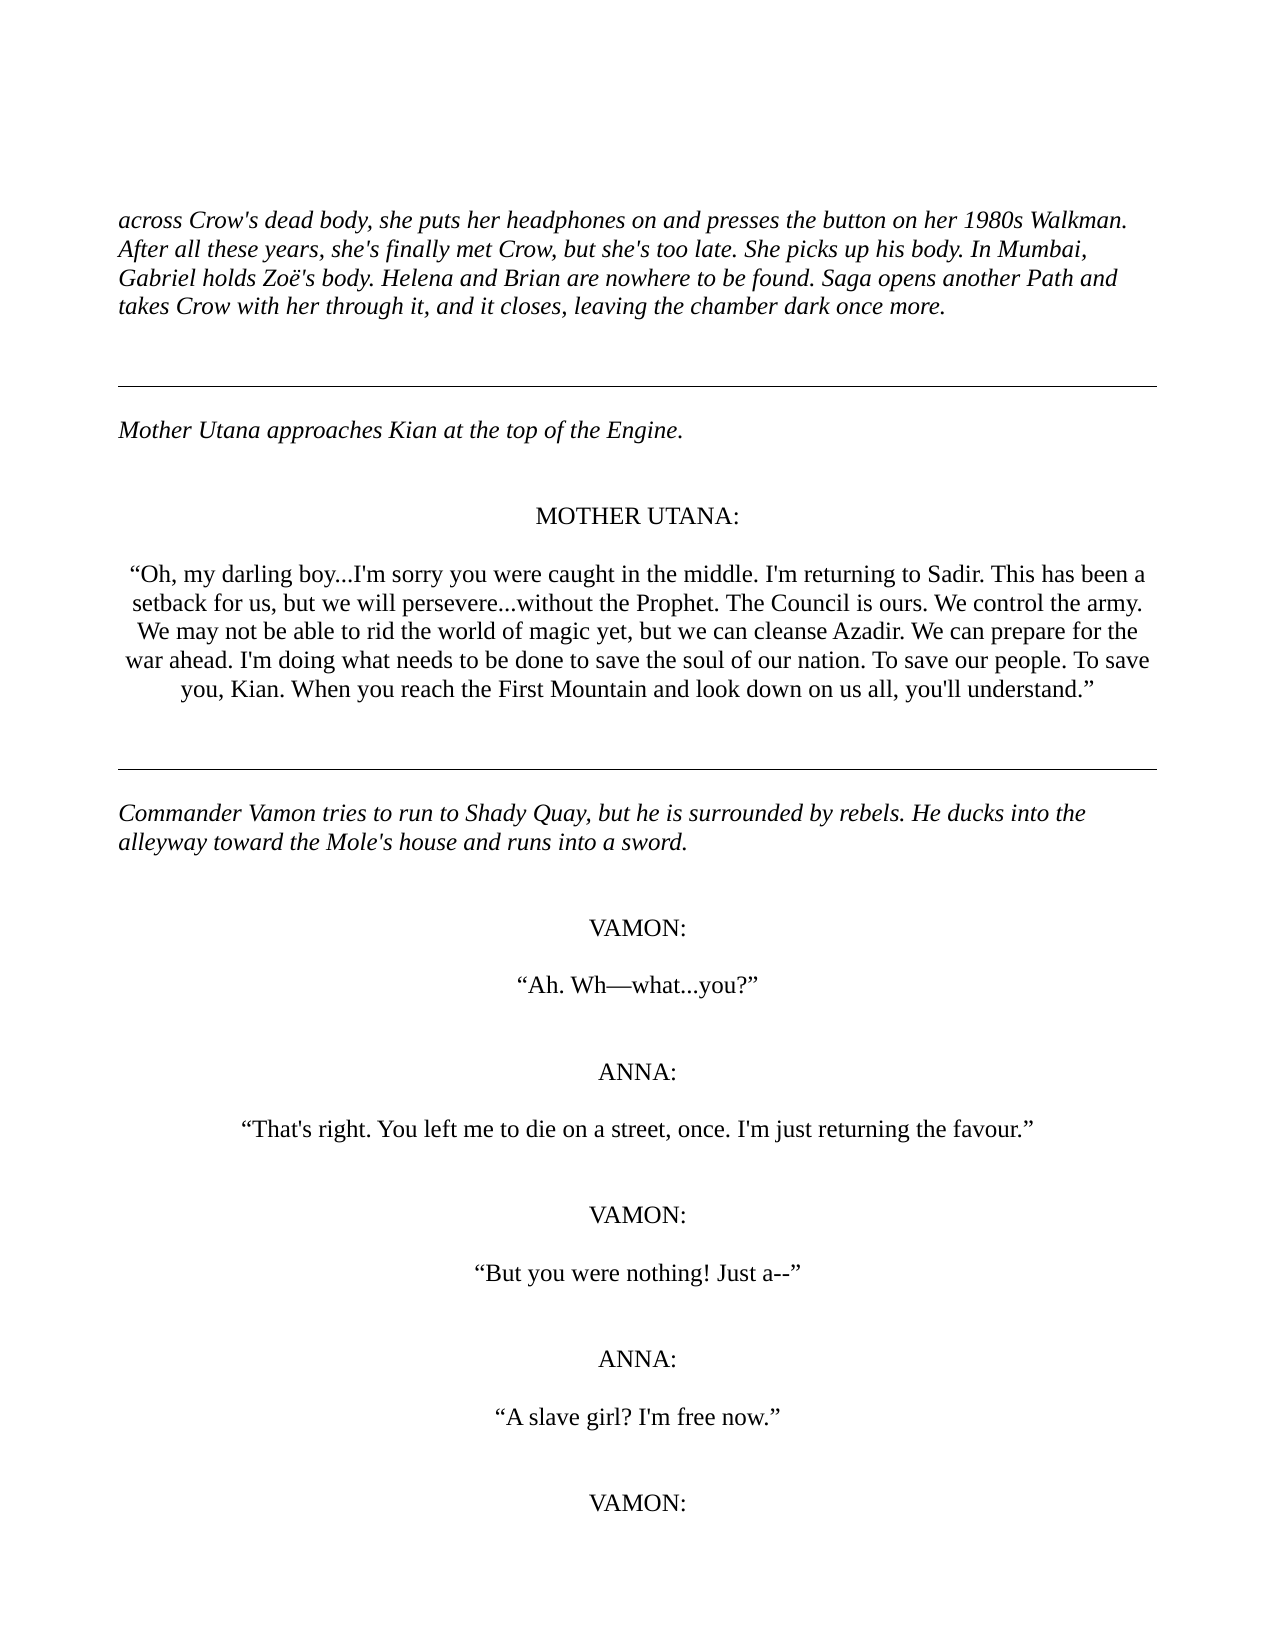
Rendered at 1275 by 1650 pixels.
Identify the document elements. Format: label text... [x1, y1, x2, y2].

text “That's right. You left me to die on a street, once. I'm just returning the favour.” [118, 1114, 1157, 1143]
text “A slave girl? I'm free now.” [118, 1402, 1157, 1430]
text VAMON: [118, 1488, 1157, 1517]
text Commander Vamon tries to run to Shady Quay, but he is surrounded by rebels. He ducks into the alleyway toward the Mole's house and runs into a sword. [118, 798, 1157, 855]
text “Ah. Wh—what...you?” [118, 970, 1157, 999]
text ANNA: [118, 1057, 1157, 1085]
text VAMON: [118, 1200, 1157, 1229]
text VAMON: [118, 913, 1157, 942]
text ANNA: [118, 1344, 1157, 1373]
text across Crow's dead body, she puts her headphones on and presses the button on her 1980s Walkman. After all these years, she's finally met Crow, but she's too late. She picks up his body. In Mumbai, Gabriel holds Zoë's body. Helena and Brian are nowhere to be found. Saga opens another Path and takes Crow with her through it, and it closes, leaving the chamber dark once more. [118, 205, 1157, 320]
text MOTHER UTANA: [118, 501, 1157, 530]
text Mother Utana approaches Kian at the top of the Engine. [118, 415, 1157, 444]
text “Oh, my darling boy...I'm sorry you were caught in the middle. I'm returning to Sadir. This has been a setback for us, but we will persevere...without the Prophet. The Council is ours. We control the army. We may not be able to rid the world of magic yet, but we can cleanse Azadir. We can prepare for the war ahead. I'm doing what needs to be done to save the soul of our nation. To save our people. To save you, Kian. When you reach the First Mountain and look down on us all, you'll understand.” [118, 559, 1157, 703]
text “But you were nothing! Just a--” [118, 1258, 1157, 1287]
